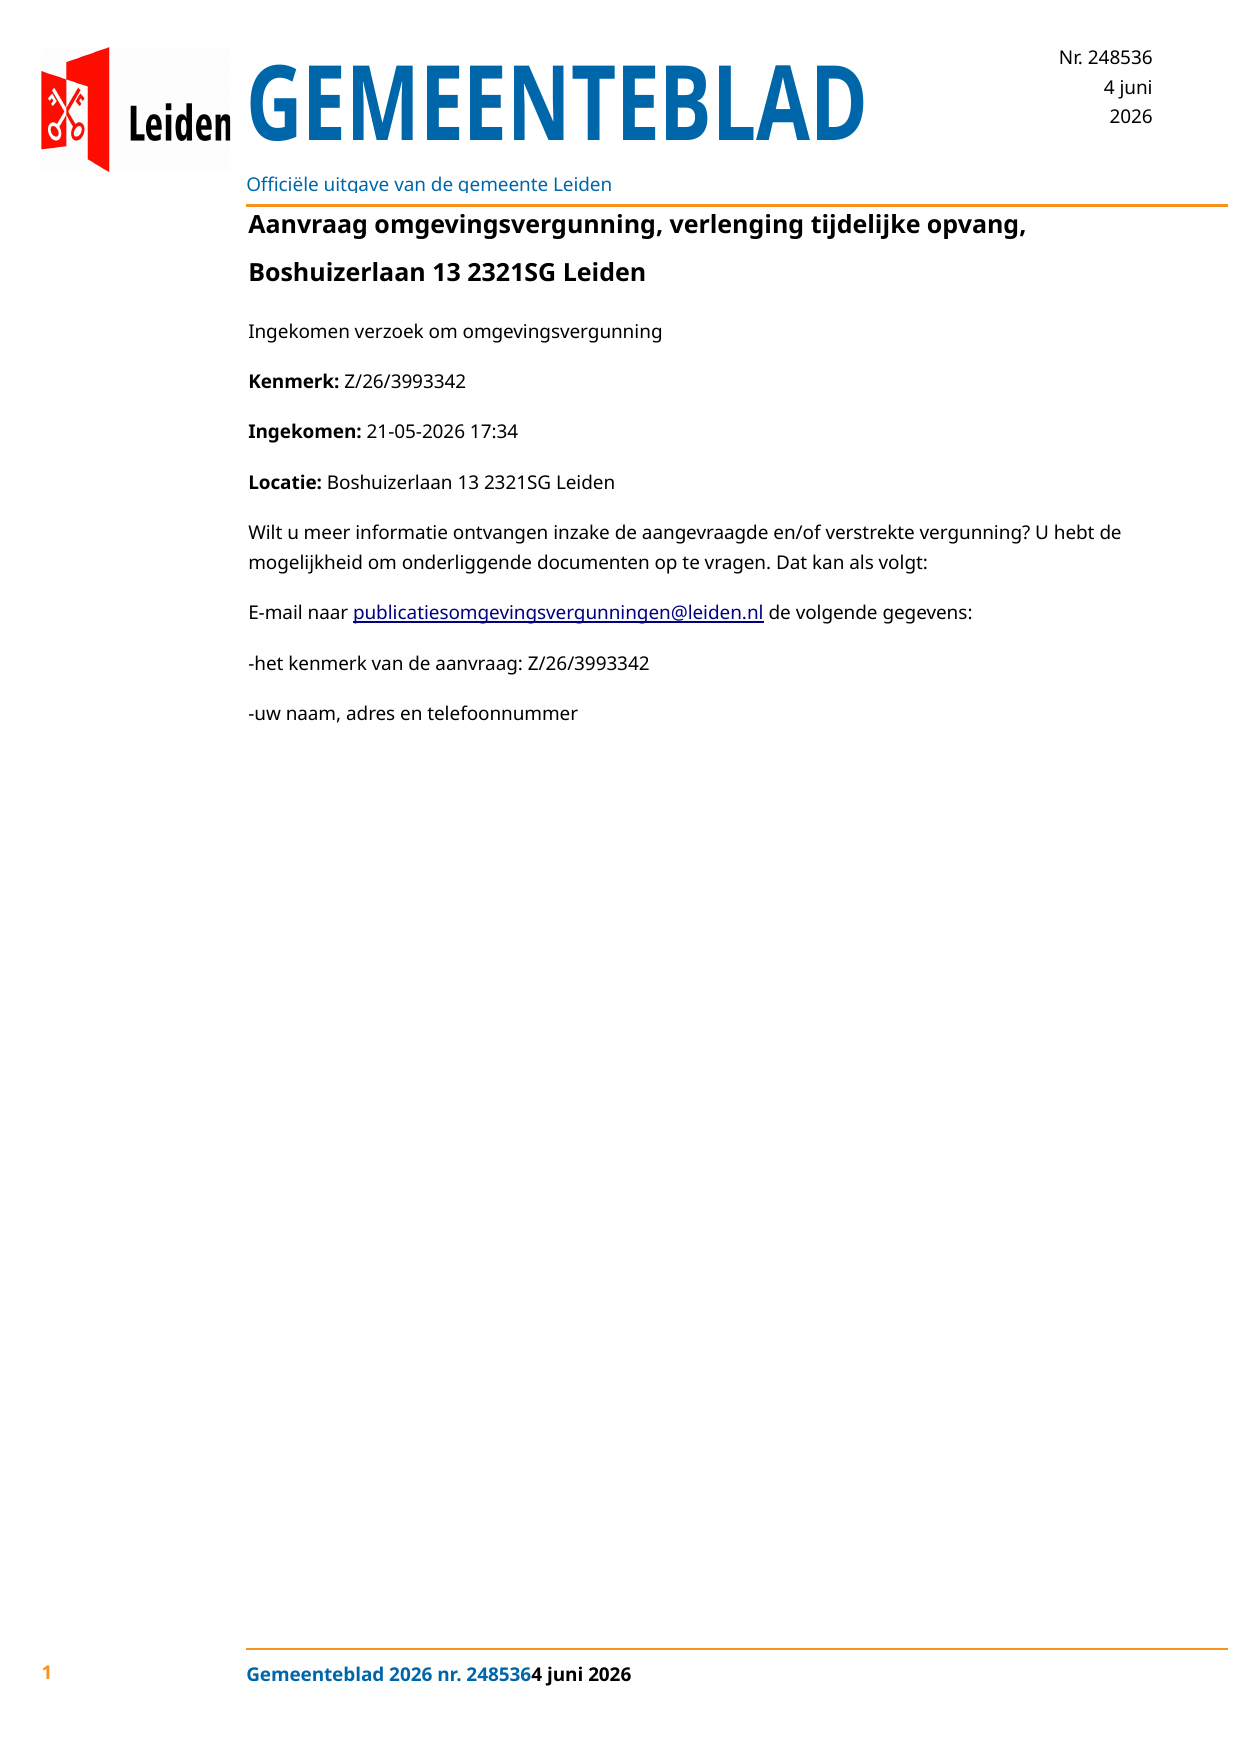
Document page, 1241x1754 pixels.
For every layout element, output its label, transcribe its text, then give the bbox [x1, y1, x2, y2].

text -het kenmerk van de aanvraag: Z/26/3993342 [248, 650, 1152, 676]
text Ingekomen verzoek om omgevingsvergunning [248, 318, 1152, 344]
text Kenmerk: Z/26/3993342 [248, 368, 1152, 394]
text Ingekomen: 21-05-2026 17:34 [248, 419, 1152, 444]
text Aanvraag omgevingsvergunning, verlenging tijdelijke opvang, Boshuizerlaan 13 2321SG Leiden [248, 207, 1152, 288]
picture [41, 47, 231, 172]
text Wilt u meer informatie ontvangen inzake de aangevraagde en/of verstrekte vergunning? U hebt de mogelijkheid om onderliggende documenten op te vragen. Dat kan als volgt: [248, 519, 1152, 575]
text E-mail naar publicatiesomgevingsvergunningen@leiden.nl de volgende gegevens: [248, 599, 1152, 625]
text Locatie: Boshuizerlaan 13 2321SG Leiden [248, 469, 1152, 495]
text -uw naam, adres en telefoonnummer [248, 700, 1152, 726]
